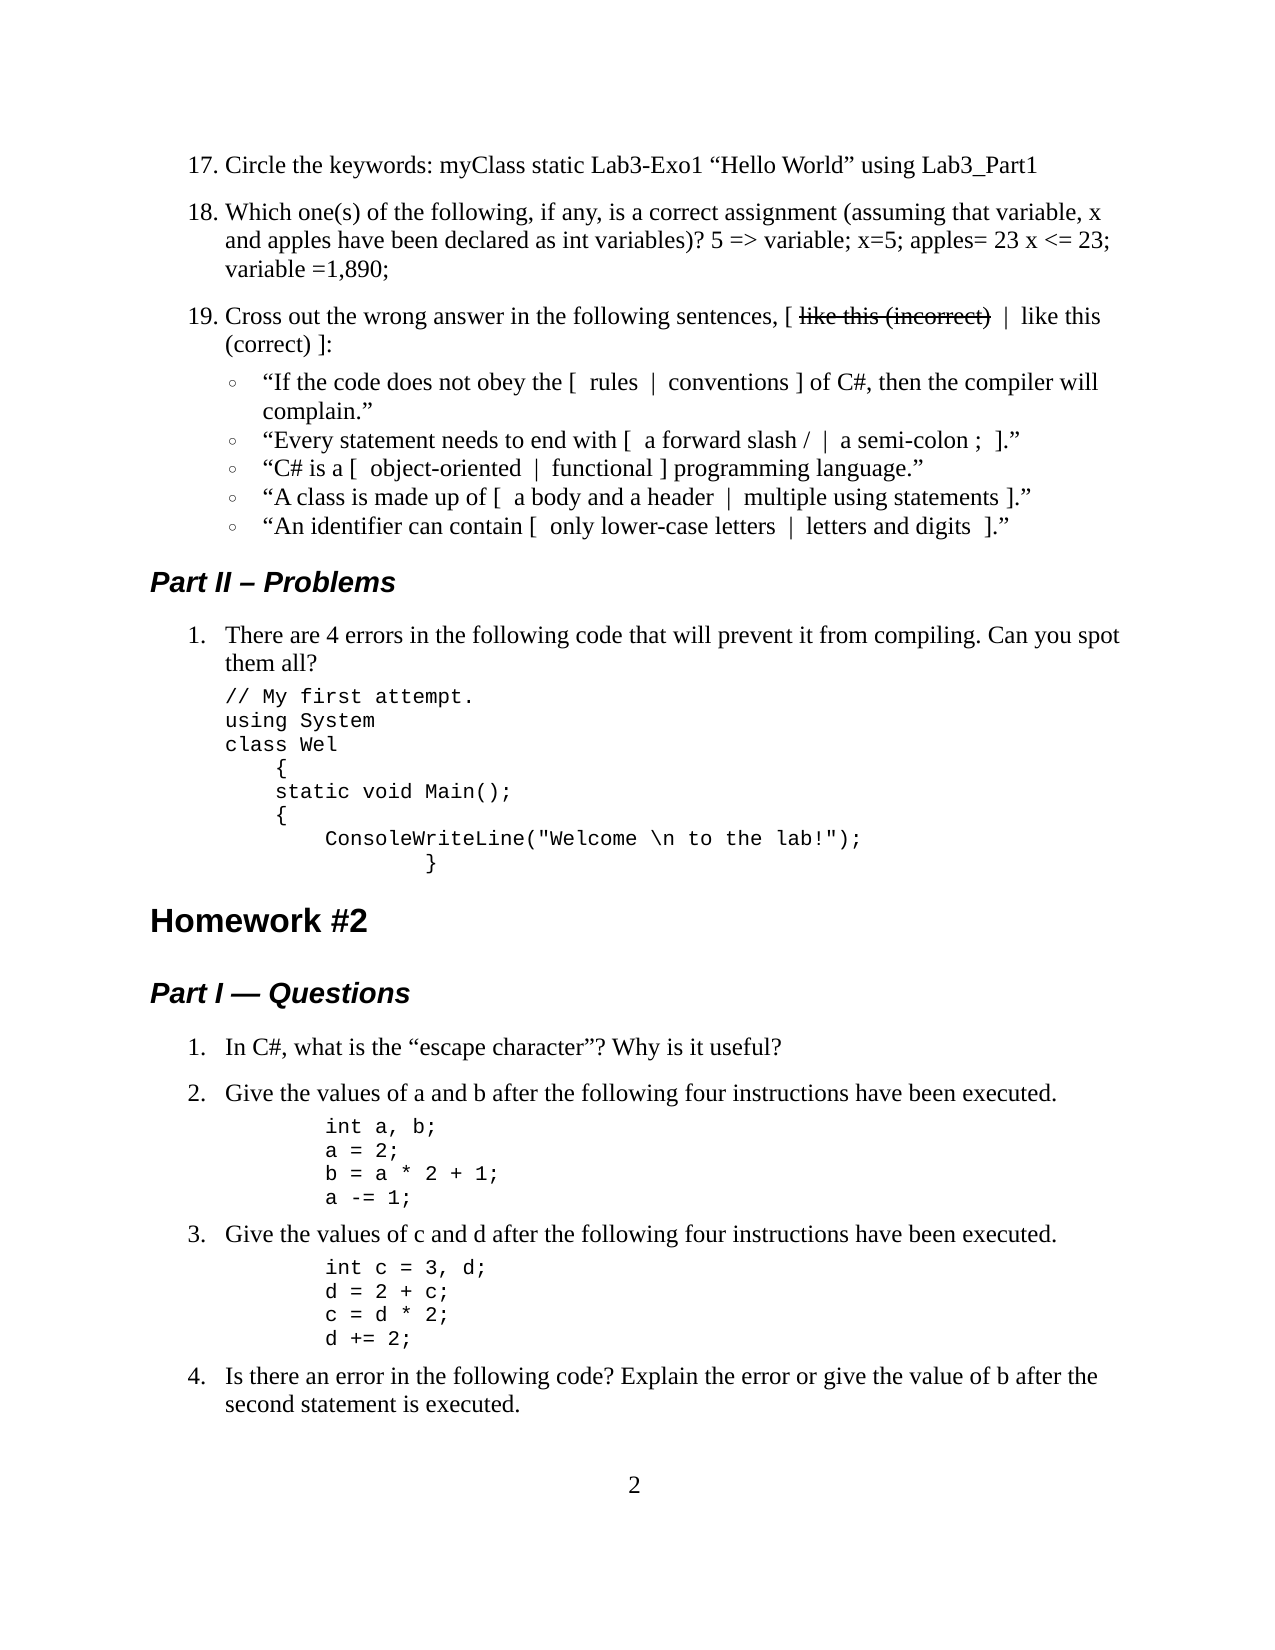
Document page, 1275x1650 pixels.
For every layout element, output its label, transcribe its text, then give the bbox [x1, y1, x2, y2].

list a = 2; [187, 1139, 1125, 1163]
list ConsoleWriteLine("Welcome \n to the lab!"); [187, 828, 1125, 852]
subtitle Part II – Problems [150, 565, 1125, 598]
list class Wel [187, 733, 1125, 757]
list Is there an error in the following code? Explain the error or give the value of b after the second statement is executed. [187, 1361, 1125, 1418]
list In C#, what is the “escape character”? Why is it useful? [187, 1032, 1125, 1060]
list a -= 1; [187, 1187, 1125, 1211]
list d = 2 + c; [187, 1281, 1125, 1304]
list d += 2; [187, 1328, 1125, 1352]
list static void Main(); [187, 781, 1125, 804]
list Which one(s) of the following, if any, is a correct assignment (assuming that variable, x and apples have been declared as int variables)? 5 => variable; x=5; apples= 23 x <= 23; variable =1,890; [187, 197, 1125, 283]
list “C# is a [ object-oriented | functional ] programming language.” [225, 453, 1125, 482]
list } [187, 852, 1125, 875]
list // My first attempt. [187, 686, 1125, 710]
list int c = 3, d; [187, 1257, 1125, 1281]
list { [187, 757, 1125, 781]
list c = d * 2; [187, 1304, 1125, 1328]
list Give the values of c and d after the following four instructions have been executed. [187, 1219, 1125, 1248]
subtitle Part I — Questions [150, 977, 1125, 1010]
list Cross out the wrong answer in the following sentences, [ like this (incorrect) | like this (correct) ]: [187, 301, 1125, 358]
list Circle the keywords: myClass static Lab3-Exo1 “Hello World” using Lab3_Part1 [187, 150, 1125, 179]
list b = a * 2 + 1; [187, 1163, 1125, 1187]
list Give the values of a and b after the following four instructions have been executed. [187, 1078, 1125, 1107]
list using System [187, 710, 1125, 733]
list There are 4 errors in the following code that will prevent it from compiling. Can you spot them all? [187, 620, 1125, 677]
list “An identifier can contain [ only lower-case letters | letters and digits ].” [225, 511, 1125, 540]
list { [187, 804, 1125, 828]
list “If the code does not obey the [ rules | conventions ] of C#, then the compiler will complain.” [225, 367, 1125, 425]
list “A class is made up of [ a body and a header | multiple using statements ].” [225, 482, 1125, 511]
list “Every statement needs to end with [ a forward slash / | a semi-colon ; ].” [225, 425, 1125, 453]
list int a, b; [187, 1116, 1125, 1139]
subtitle Homework #2 [150, 900, 1125, 939]
